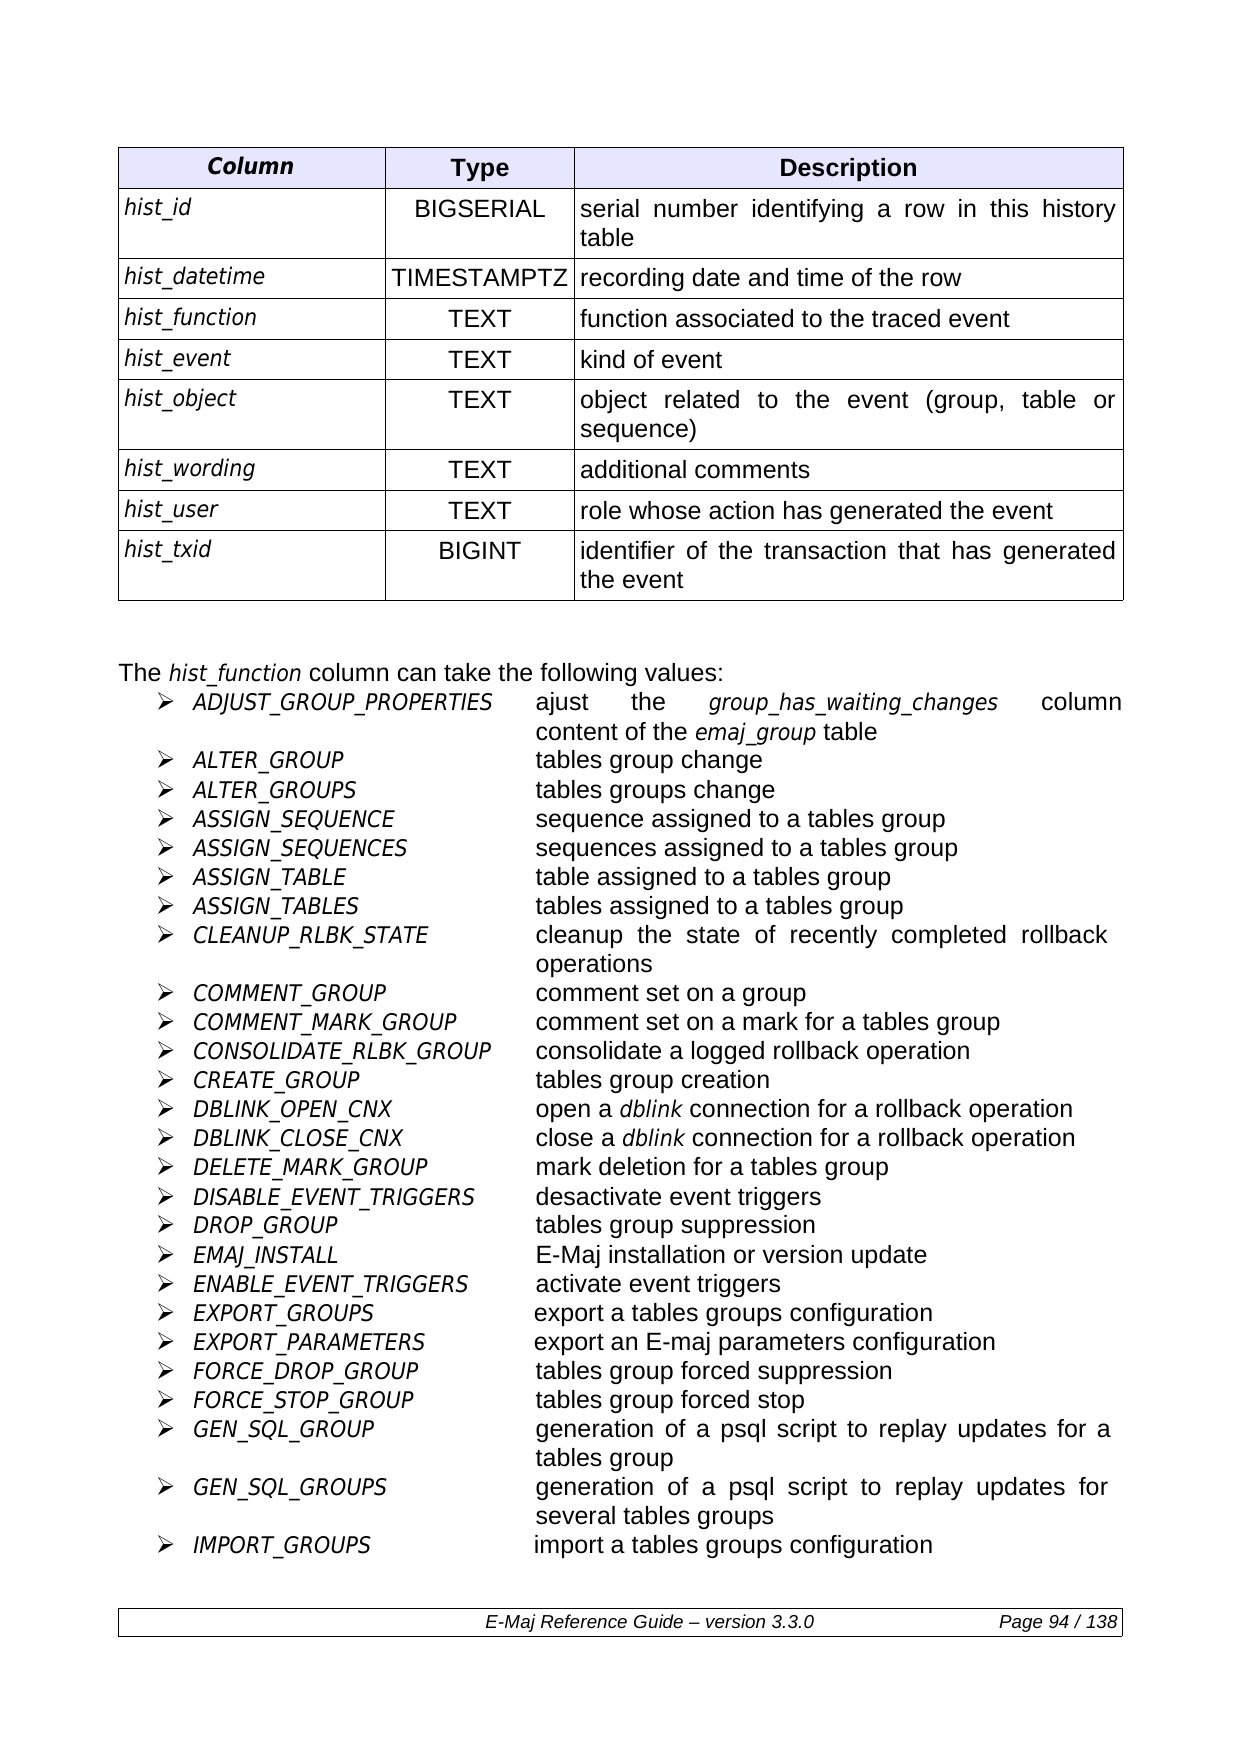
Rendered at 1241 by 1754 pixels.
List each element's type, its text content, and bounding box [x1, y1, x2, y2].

table_cell hist_id [119, 189, 385, 257]
text The hist_function column can take the following values: [118, 658, 1122, 687]
list ALTER_GROUPS tables groups change [156, 774, 1122, 803]
list ENABLE_EVENT_TRIGGERS activate event triggers [156, 1268, 1122, 1298]
table_cell hist_user [119, 491, 385, 530]
list GEN_SQL_GROUPS generation of a psql script to replay updates for several tables groups [156, 1472, 1122, 1530]
table_cell BIGINT [386, 531, 574, 600]
list EXPORT_PARAMETERS export an E-maj parameters configuration [156, 1327, 1122, 1356]
table_cell kind of event [575, 340, 1123, 379]
list CREATE_GROUP tables group creation [156, 1065, 1122, 1094]
table_cell TEXT [386, 491, 574, 530]
list IMPORT_GROUPS import a tables groups configuration [156, 1530, 1122, 1559]
list ALTER_GROUP tables group change [156, 745, 1122, 774]
list ASSIGN_SEQUENCE sequence assigned to a tables group [156, 803, 1122, 833]
table_cell TEXT [386, 299, 574, 339]
table_cell hist_function [119, 299, 385, 339]
list EXPORT_GROUPS export a tables groups configuration [156, 1298, 1122, 1327]
table_cell function associated to the traced event [575, 299, 1123, 339]
table_cell object related to the event (group, table or sequence) [575, 380, 1123, 449]
list DISABLE_EVENT_TRIGGERS desactivate event triggers [156, 1181, 1122, 1210]
table_cell TEXT [386, 450, 574, 490]
table_cell recording date and time of the row [575, 259, 1123, 298]
table_cell role whose action has generated the event [575, 491, 1123, 530]
table_cell additional comments [575, 450, 1123, 490]
list EMAJ_INSTALL E-Maj installation or version update [156, 1239, 1122, 1268]
table_cell TIMESTAMPTZ [386, 259, 574, 298]
table_cell identifier of the transaction that has generated the event [575, 531, 1123, 600]
table_header Type [386, 148, 574, 188]
table_cell hist_txid [119, 531, 385, 600]
table_cell serial number identifying a row in this history table [575, 189, 1123, 257]
table_cell TEXT [386, 340, 574, 379]
table_cell hist_object [119, 380, 385, 449]
list COMMENT_GROUP comment set on a group [156, 978, 1122, 1007]
list ASSIGN_SEQUENCES sequences assigned to a tables group [156, 833, 1122, 862]
list DROP_GROUP tables group suppression [156, 1210, 1122, 1239]
table_cell hist_datetime [119, 259, 385, 298]
list DBLINK_CLOSE_CNX close a dblink connection for a rollback operation [156, 1123, 1122, 1152]
table_header Column [119, 148, 385, 188]
list FORCE_DROP_GROUP tables group forced suppression [156, 1356, 1122, 1385]
table_cell TEXT [386, 380, 574, 449]
list COMMENT_MARK_GROUP comment set on a mark for a tables group [156, 1007, 1122, 1036]
list DELETE_MARK_GROUP mark deletion for a tables group [156, 1152, 1122, 1181]
list CLEANUP_RLBK_STATE cleanup the state of recently completed rollback operations [156, 920, 1122, 978]
list GEN_SQL_GROUP generation of a psql script to replay updates for a tables group [156, 1414, 1122, 1472]
list ASSIGN_TABLE table assigned to a tables group [156, 862, 1122, 891]
list FORCE_STOP_GROUP tables group forced stop [156, 1385, 1122, 1414]
table_header Description [575, 148, 1123, 188]
table_cell BIGSERIAL [386, 189, 574, 257]
table_cell hist_wording [119, 450, 385, 490]
list ADJUST_GROUP_PROPERTIES ajust the group_has_waiting_changes column content of the emaj_group table [156, 687, 1122, 745]
list CONSOLIDATE_RLBK_GROUP consolidate a logged rollback operation [156, 1036, 1122, 1065]
list DBLINK_OPEN_CNX open a dblink connection for a rollback operation [156, 1094, 1122, 1123]
list ASSIGN_TABLES tables assigned to a tables group [156, 891, 1122, 920]
table_cell hist_event [119, 340, 385, 379]
